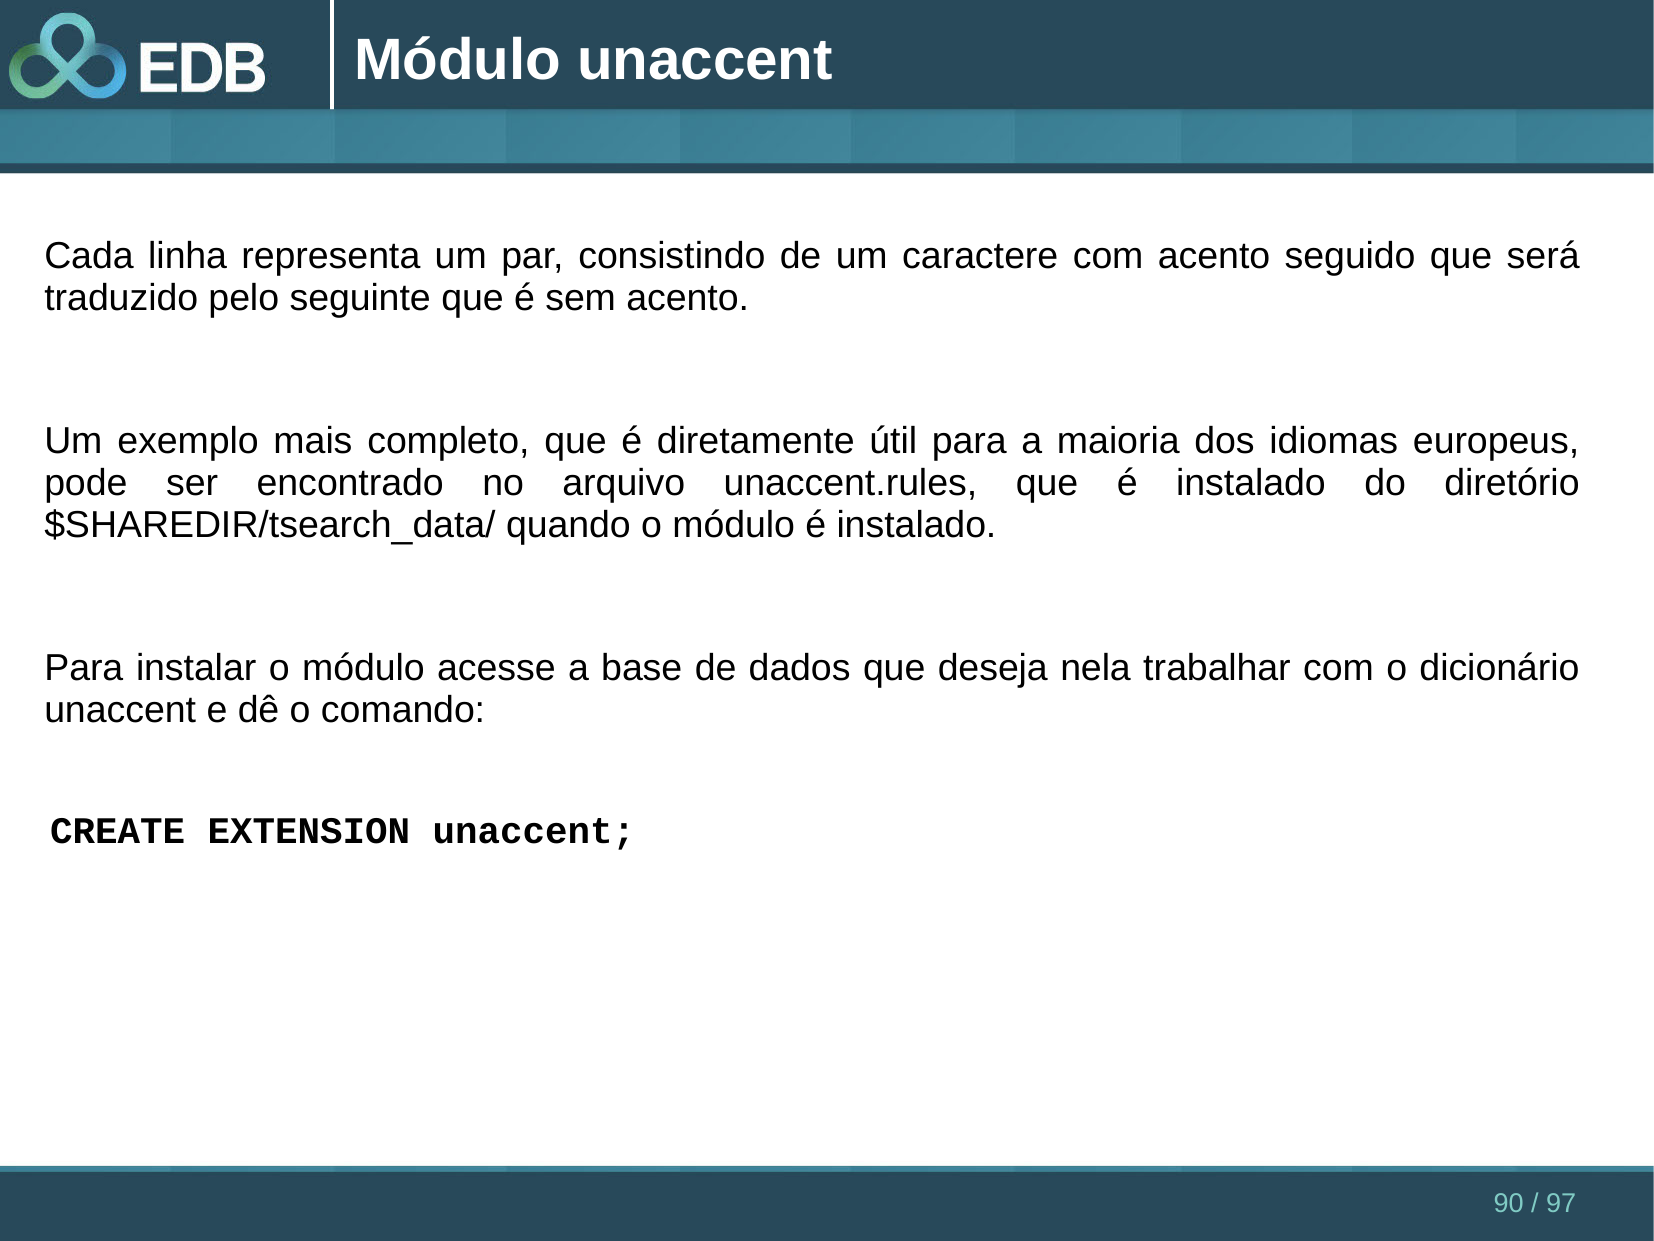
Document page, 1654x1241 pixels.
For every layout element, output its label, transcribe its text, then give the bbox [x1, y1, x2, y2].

text_box CREATE EXTENSION unaccent; [35, 805, 674, 863]
title Módulo unaccent [354, 26, 1595, 92]
text_box Cada linha representa um par, consistindo de um caractere com acento seguido que será traduzido pelo seguinte que é sem acento. Um exemplo mais completo, que é diretamente útil para a maioria dos idiomas europeus, pode ser encontrado no arquivo unaccent.rules, que é instalado do diretório $SHAREDIR/tsearch_data/ quando o módulo é instalado. Para instalar o módulo acesse a base de dados que deseja nela trabalhar com o dicionário unaccent e dê o comando: [29, 227, 1595, 739]
picture [0, 0, 1654, 1241]
